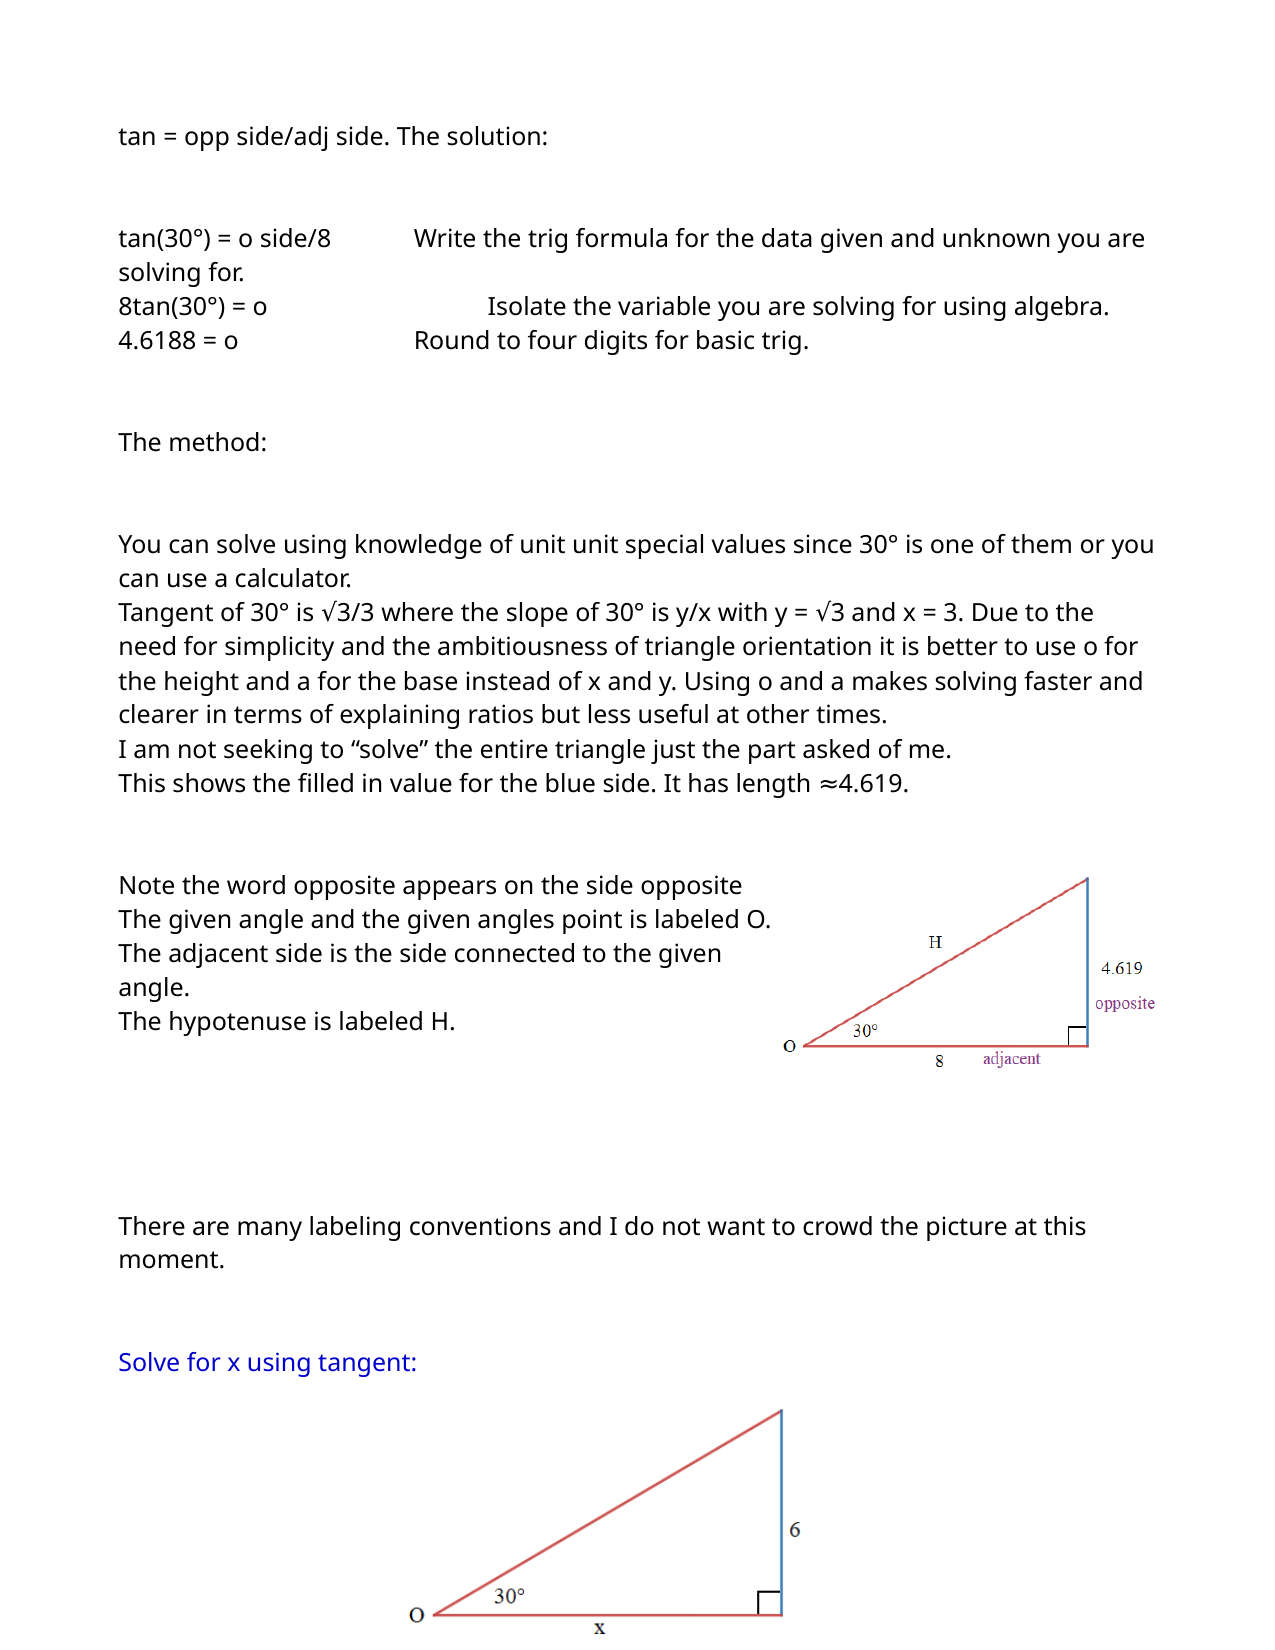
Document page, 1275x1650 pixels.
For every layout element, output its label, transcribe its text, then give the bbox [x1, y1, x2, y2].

text Tangent of 30° is √3/3 where the slope of 30° is y/x with y = √3 and x = 3. Due to the need for simplicity and the ambitiousness of triangle orientation it is better to use o for the height and a for the base instead of x and y. Using o and a makes solving faster and clearer in terms of explaining ratios but less useful at other times. [118, 595, 1157, 731]
text I am not seeking to “solve” the entire triangle just the part asked of me. [118, 731, 1157, 765]
text The adjacent side is the side connected to the given angle. [118, 936, 783, 1004]
text 8tan(30°) = o Isolate the variable you are solving for using algebra. [118, 288, 1157, 322]
text tan(30°) = o side/8 Write the trig formula for the data given and unknown you are solving for. [118, 220, 1157, 288]
picture [783, 877, 1157, 1076]
text There are many labeling conventions and I do not want to crowd the picture at this moment. [118, 1208, 1157, 1276]
text This shows the filled in value for the blue side. It has length ≈4.619. [118, 765, 1157, 799]
text 4.6188 = o Round to four digits for basic trig. [118, 322, 1157, 357]
text You can solve using knowledge of unit unit special values since 30° is one of them or you can use a calculator. [118, 527, 1157, 595]
text The hypotenuse is labeled H. [118, 1004, 783, 1038]
text Note the word opposite appears on the side opposite [118, 867, 1157, 902]
text The method: [118, 425, 1157, 459]
text The given angle and the given angles point is labeled O. [118, 902, 783, 936]
text tan = opp side/adj side. The solution: [118, 118, 1157, 152]
text Solve for x using tangent: [118, 1344, 1157, 1378]
